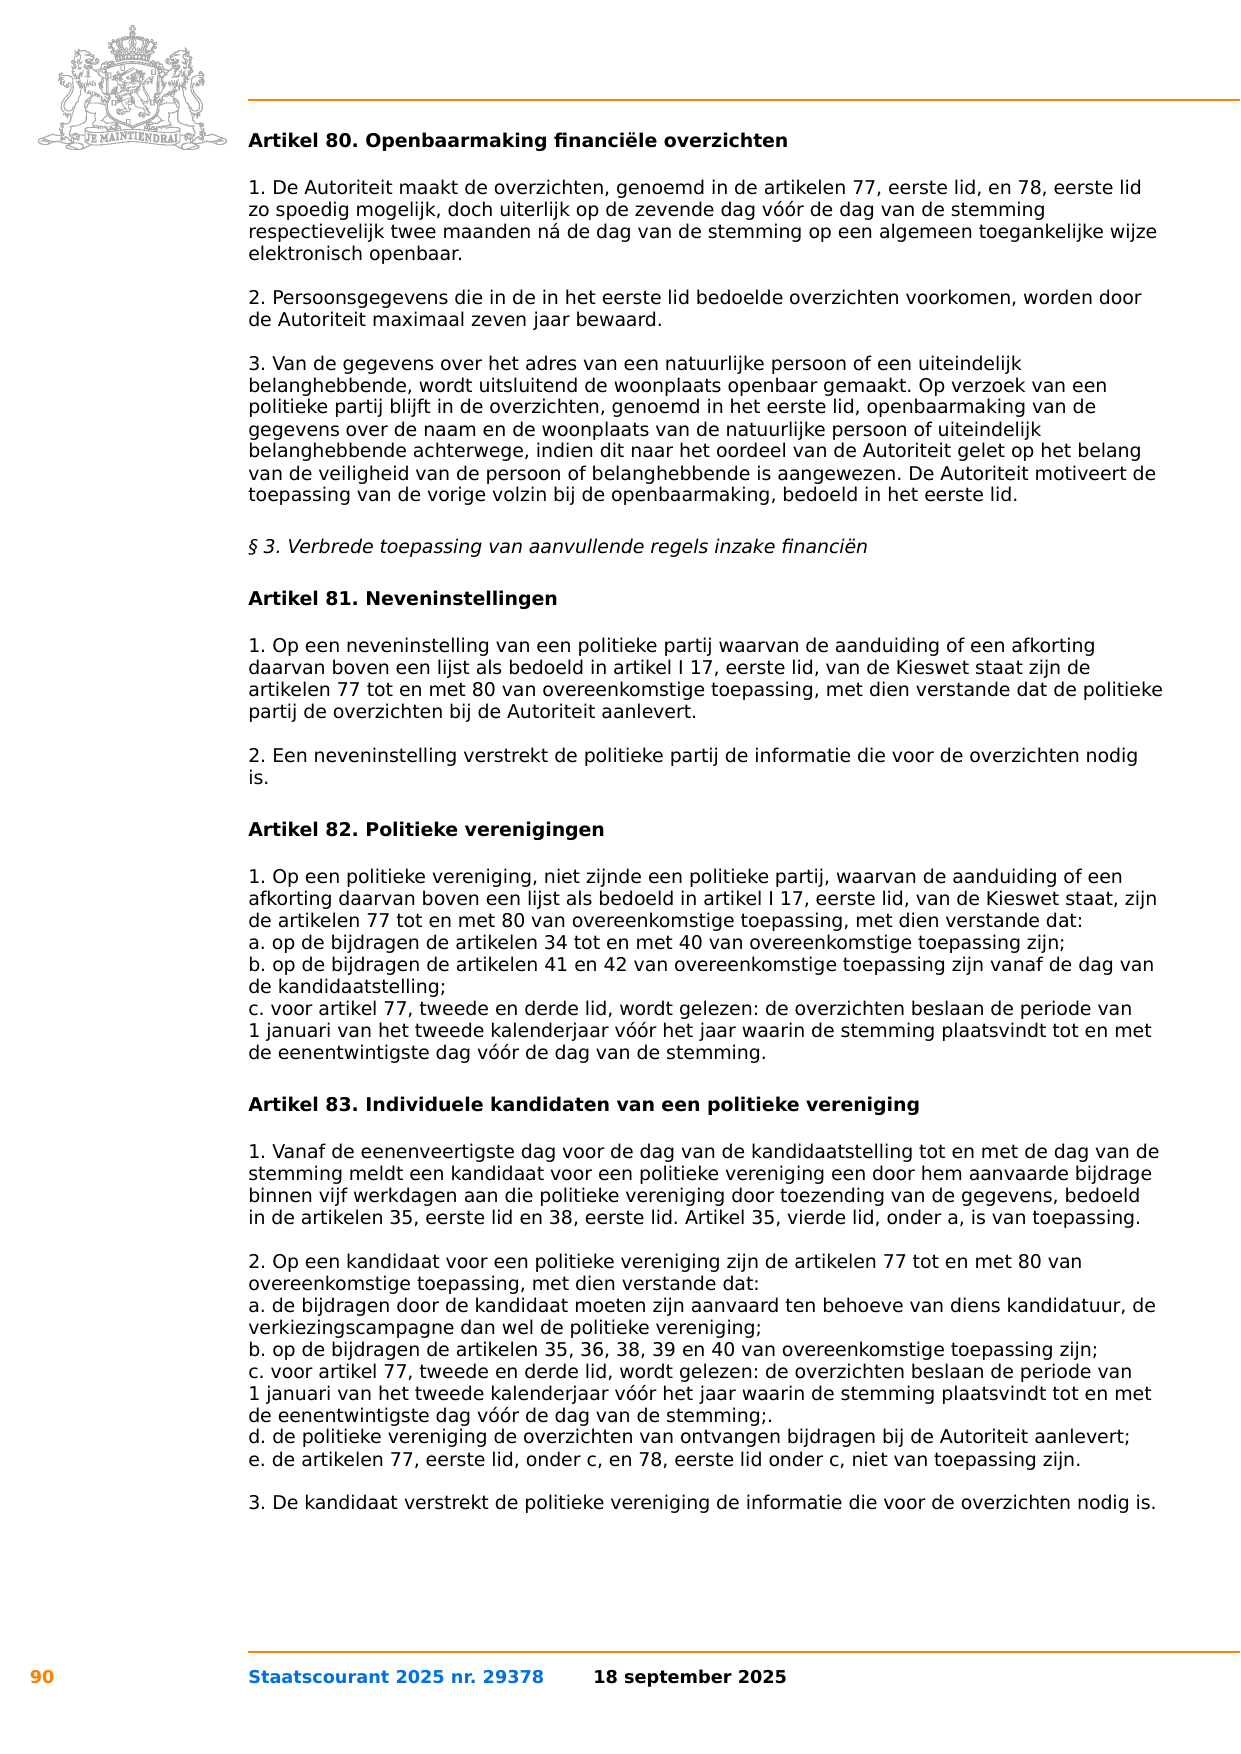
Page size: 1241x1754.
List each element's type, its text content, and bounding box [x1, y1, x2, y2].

text 1. Op een politieke vereniging, niet zijnde een politieke partij, waarvan de aanduiding of een afkorting daarvan boven een lijst als bedoeld in artikel I 17, eerste lid, van de Kieswet staat, zijn de artikelen 77 tot en met 80 van overeenkomstige toepassing, met dien verstande dat: [248, 866, 1163, 932]
text c. voor artikel 77, tweede en derde lid, wordt gelezen: de overzichten beslaan de periode van 1 januari van het tweede kalenderjaar vóór het jaar waarin de stemming plaatsvindt tot en met de eenentwintigste dag vóór de dag van de stemming;. [248, 1361, 1163, 1426]
subtitle Artikel 82. Politieke verenigingen [248, 819, 1163, 841]
text 3. Van de gegevens over het adres van een natuurlijke persoon of een uiteindelijk belanghebbende, wordt uitsluitend de woonplaats openbaar gemaakt. Op verzoek van een politieke partij blijft in de overzichten, genoemd in het eerste lid, openbaarmaking van de gegevens over de naam en de woonplaats van de natuurlijke persoon of uiteindelijk belanghebbende achterwege, indien dit naar het oordeel van de Autoriteit gelet op het belang van de veiligheid van de persoon of belanghebbende is aangewezen. De Autoriteit motiveert de toepassing van de vorige volzin bij de openbaarmaking, bedoeld in het eerste lid. [248, 352, 1163, 506]
text 2. Persoonsgegevens die in de in het eerste lid bedoelde overzichten voorkomen, worden door de Autoriteit maximaal zeven jaar bewaard. [248, 287, 1163, 331]
text 1. Vanaf de eenenveertigste dag voor de dag van de kandidaatstelling tot en met de dag van de stemming meldt een kandidaat voor een politieke vereniging een door hem aanvaarde bijdrage binnen vijf werkdagen aan die politieke vereniging door toezending van de gegevens, bedoeld in de artikelen 35, eerste lid en 38, eerste lid. Artikel 35, vierde lid, onder a, is van toepassing. [248, 1141, 1163, 1229]
text 1. De Autoriteit maakt de overzichten, genoemd in de artikelen 77, eerste lid, en 78, eerste lid zo spoedig mogelijk, doch uiterlijk op de zevende dag vóór de dag van de stemming respectievelijk twee maanden ná de dag van de stemming op een algemeen toegankelijke wijze elektronisch openbaar. [248, 177, 1163, 265]
text b. op de bijdragen de artikelen 41 en 42 van overeenkomstige toepassing zijn vanaf de dag van de kandidaatstelling; [248, 954, 1163, 998]
subtitle Artikel 83. Individuele kandidaten van een politieke vereniging [248, 1094, 1163, 1116]
text 1. Op een neveninstelling van een politieke partij waarvan de aanduiding of een afkorting daarvan boven een lijst als bedoeld in artikel I 17, eerste lid, van de Kieswet staat zijn de artikelen 77 tot en met 80 van overeenkomstige toepassing, met dien verstande dat de politieke partij de overzichten bij de Autoriteit aanlevert. [248, 635, 1163, 723]
text 2. Op een kandidaat voor een politieke vereniging zijn de artikelen 77 tot en met 80 van overeenkomstige toepassing, met dien verstande dat: [248, 1251, 1163, 1294]
picture [38, 25, 227, 150]
text 3. De kandidaat verstrekt de politieke vereniging de informatie die voor de overzichten nodig is. [248, 1492, 1163, 1514]
text d. de politieke vereniging de overzichten van ontvangen bijdragen bij de Autoriteit aanlevert; [248, 1426, 1163, 1448]
subtitle § 3. Verbrede toepassing van aanvullende regels inzake financiën [248, 536, 1163, 558]
subtitle Artikel 80. Openbaarmaking financiële overzichten [248, 130, 1163, 152]
text e. de artikelen 77, eerste lid, onder c, en 78, eerste lid onder c, niet van toepassing zijn. [248, 1448, 1163, 1470]
text a. op de bijdragen de artikelen 34 tot en met 40 van overeenkomstige toepassing zijn; [248, 932, 1163, 954]
text a. de bijdragen door de kandidaat moeten zijn aanvaard ten behoeve van diens kandidatuur, de verkiezingscampagne dan wel de politieke vereniging; [248, 1294, 1163, 1338]
text c. voor artikel 77, tweede en derde lid, wordt gelezen: de overzichten beslaan de periode van 1 januari van het tweede kalenderjaar vóór het jaar waarin de stemming plaatsvindt tot en met de eenentwintigste dag vóór de dag van de stemming. [248, 998, 1163, 1064]
text b. op de bijdragen de artikelen 35, 36, 38, 39 en 40 van overeenkomstige toepassing zijn; [248, 1338, 1163, 1361]
text 2. Een neveninstelling verstrekt de politieke partij de informatie die voor de overzichten nodig is. [248, 745, 1163, 789]
subtitle Artikel 81. Neveninstellingen [248, 588, 1163, 610]
